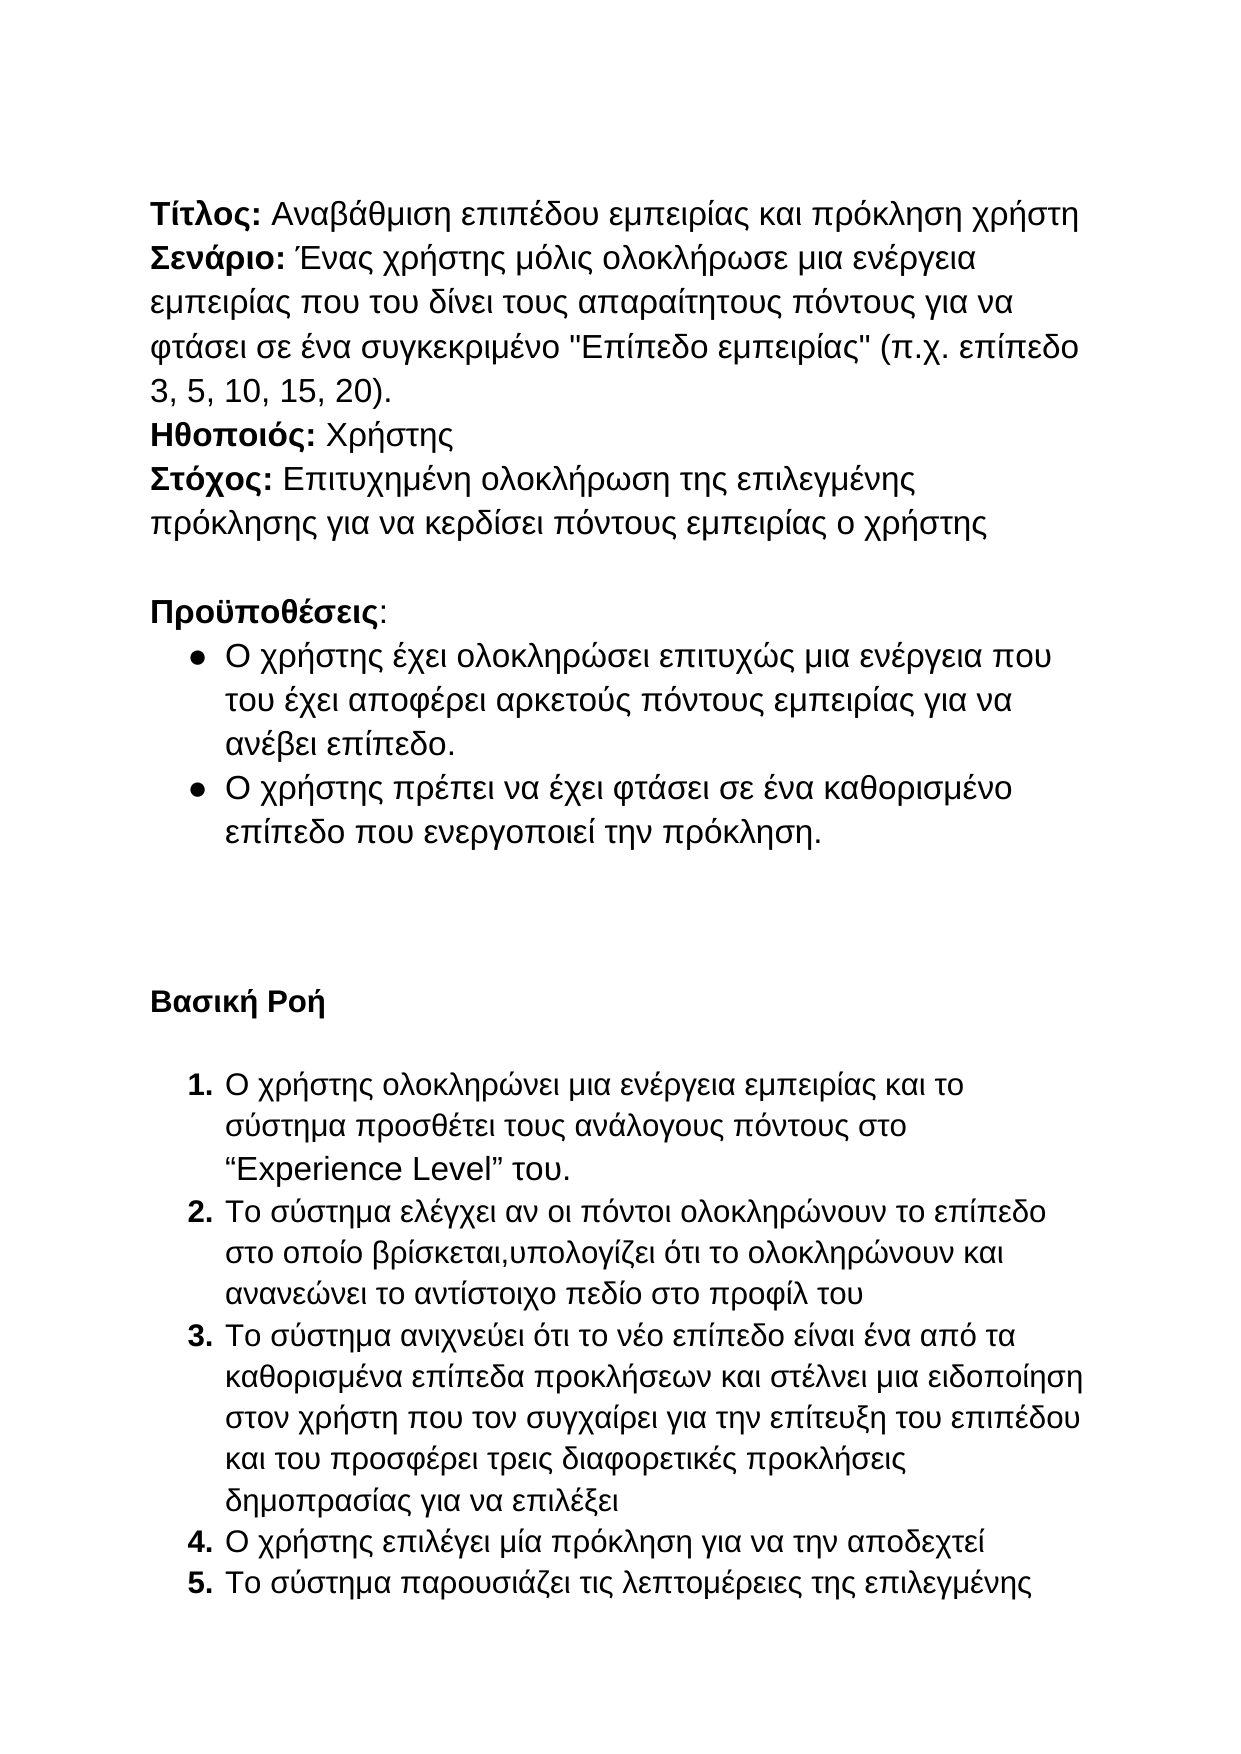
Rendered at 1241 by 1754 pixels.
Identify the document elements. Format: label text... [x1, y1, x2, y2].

list Το σύστημα ανιχνεύει ότι το νέο επίπεδο είναι ένα από τα καθορισμένα επίπεδα προκλήσεων και στέλνει μια ειδοποίηση στον χρήστη που τον συγχαίρει για την επίτευξη του επιπέδου και του προσφέρει τρεις διαφορετικές προκλήσεις δημοπρασίας για να επιλέξει [187, 1317, 1090, 1518]
list Το σύστημα ελέγχει αν οι πόντοι ολοκληρώνουν το επίπεδο στο οποίο βρίσκεται,υπολογίζει ότι το ολοκληρώνουν και ανανεώνει το αντίστοιχο πεδίο στο προφίλ του [187, 1193, 1090, 1311]
text Βασική Ροή [150, 983, 1090, 1019]
list Ο χρήστης πρέπει να έχει φτάσει σε ένα καθορισμένο επίπεδο που ενεργοποιεί την πρόκληση. [187, 768, 1090, 851]
text Τίτλος: Αναβάθμιση επιπέδου εμπειρίας και πρόκληση χρήστη [150, 194, 1090, 233]
list Ο χρήστης επιλέγει μία πρόκληση για να την αποδεχτεί [187, 1523, 1090, 1559]
text Προϋποθέσεις: [150, 592, 1090, 630]
text Ηθοποιός: Χρήστης [150, 415, 1090, 453]
text Στόχος: Επιτυχημένη ολοκλήρωση της επιλεγμένης πρόκλησης για να κερδίσει πόντους εμπειρίας ο χρήστης [150, 459, 1090, 542]
list Ο χρήστης ολοκληρώνει μια ενέργεια εμπειρίας και το σύστημα προσθέτει τους ανάλογους πόντους στο “Experience Level” του. [187, 1066, 1090, 1187]
list Ο χρήστης έχει ολοκληρώσει επιτυχώς μια ενέργεια που του έχει αποφέρει αρκετούς πόντους εμπειρίας για να ανέβει επίπεδο. [187, 636, 1090, 763]
text Σενάριο: Ένας χρήστης μόλις ολοκλήρωσε μια ενέργεια εμπειρίας που του δίνει τους απαραίτητους πόντους για να φτάσει σε ένα συγκεκριμένο "Επίπεδο εμπειρίας" (π.χ. επίπεδο 3, 5, 10, 15, 20). [150, 238, 1090, 409]
list Το σύστημα παρουσιάζει τις λεπτομέρειες της επιλεγμένης [187, 1564, 1090, 1600]
